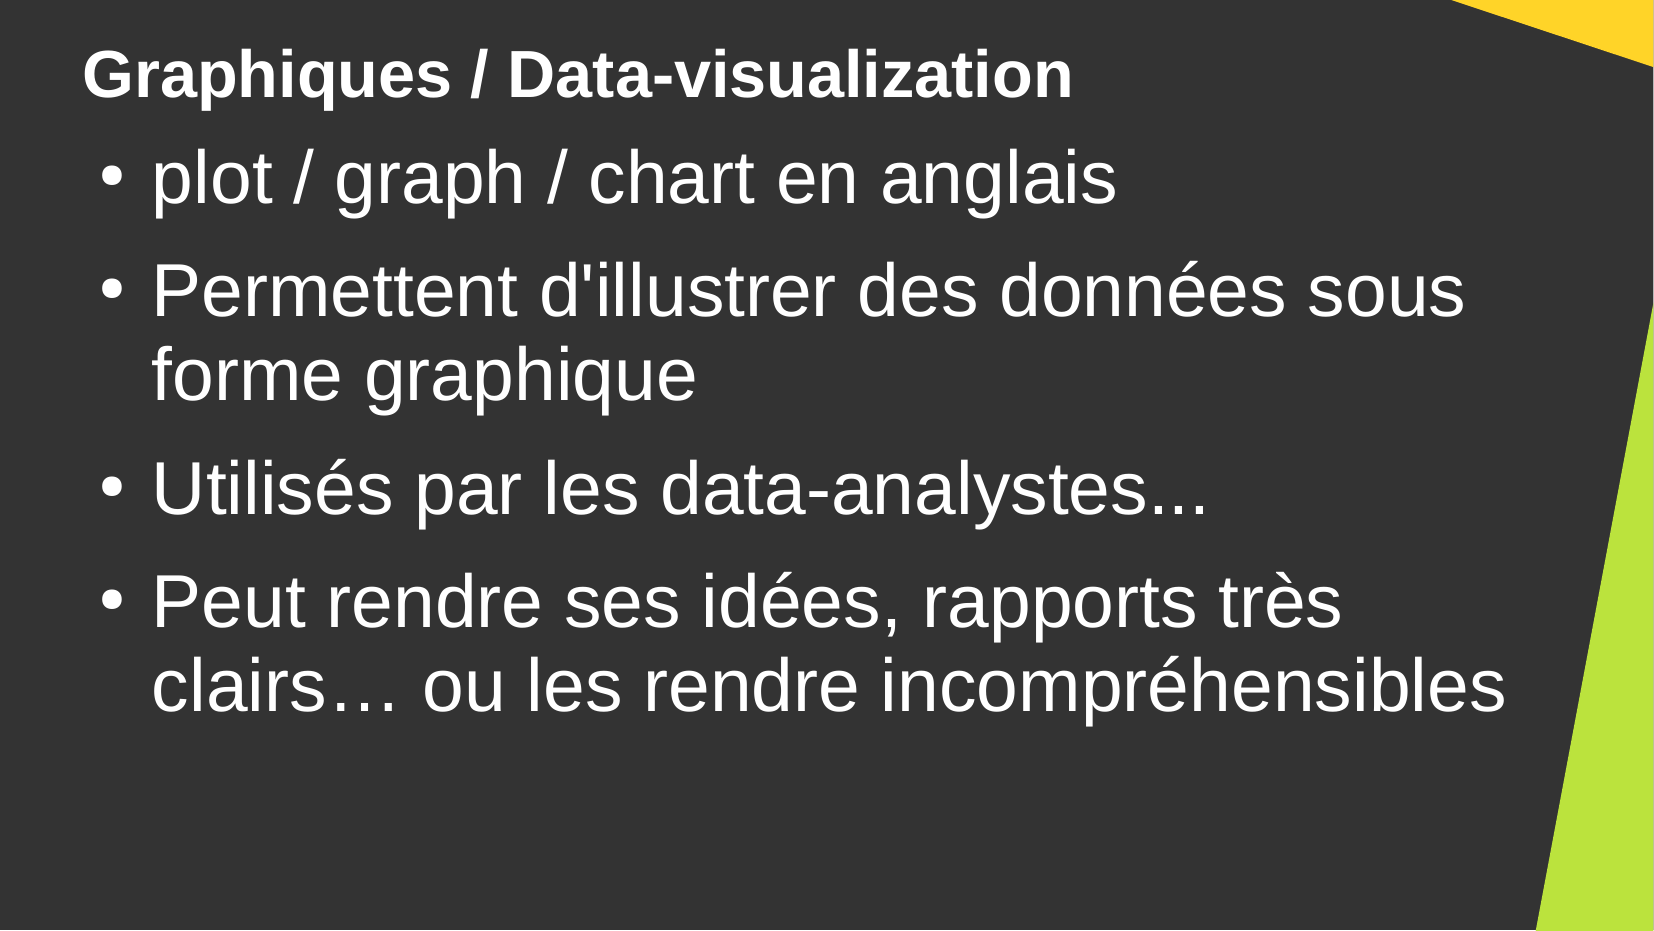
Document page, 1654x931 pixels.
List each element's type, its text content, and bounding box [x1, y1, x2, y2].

text_box [1535, 299, 1654, 931]
list plot / graph / chart en anglais Permettent d'illustrer des données sous forme graphique Utilisés par les data-analystes... Peut rendre ses idées, rapports très clairs… ou les rendre incompréhensibles [80, 135, 1560, 816]
title Graphiques / Data-visualization [82, 37, 1571, 115]
text_box [1451, 0, 1654, 68]
